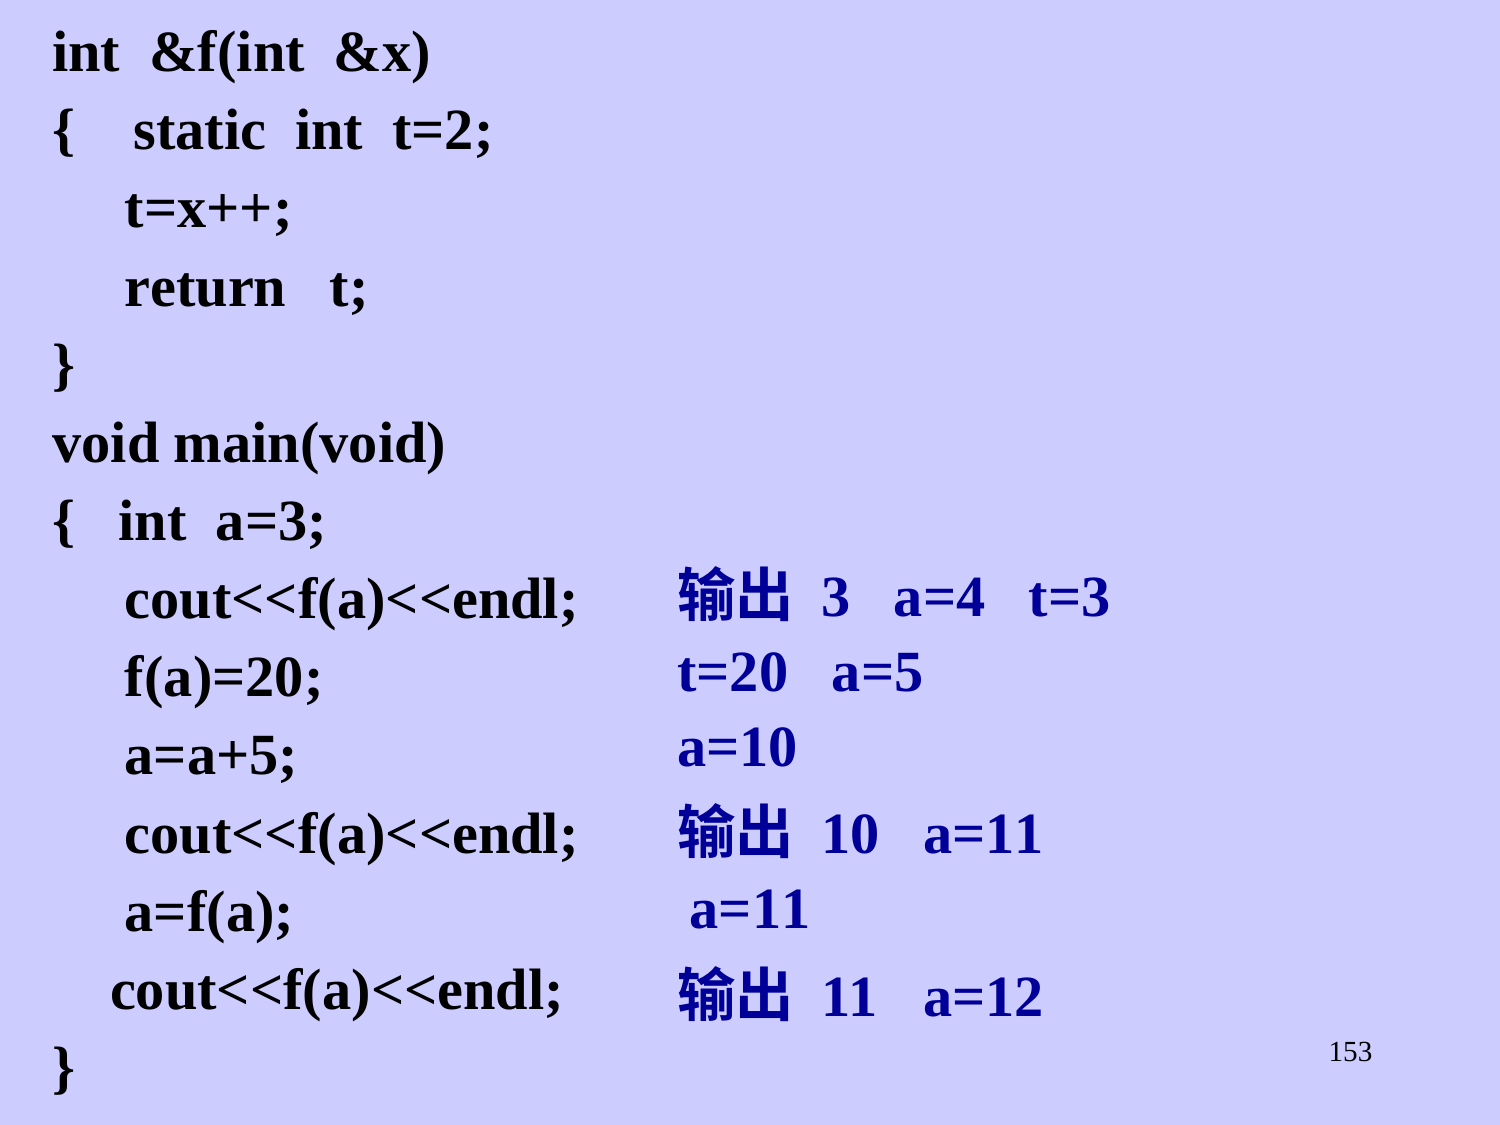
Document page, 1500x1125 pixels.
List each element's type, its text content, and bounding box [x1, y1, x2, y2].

text_box [1074, 1025, 1388, 1101]
text_box a=11 [674, 862, 1375, 948]
text_box 输出 3 a=4 t=3 [662, 549, 1363, 624]
text_box 输出 10 a=11 [662, 787, 1363, 873]
text_box a=10 [662, 699, 1363, 786]
text_box 输出 11 a=12 [662, 950, 1363, 1036]
text_box int &f(int &x) { static int t=2; t=x++; return t; } void main(void) { int a=3; cout<<f(a)<<endl; f(a)=20; a=a+5; cout<<f(a)<<endl; a=f(a); cout<<f(a)<<endl; } [37, 24, 826, 1106]
text_box t=20 a=5 [662, 624, 1363, 699]
